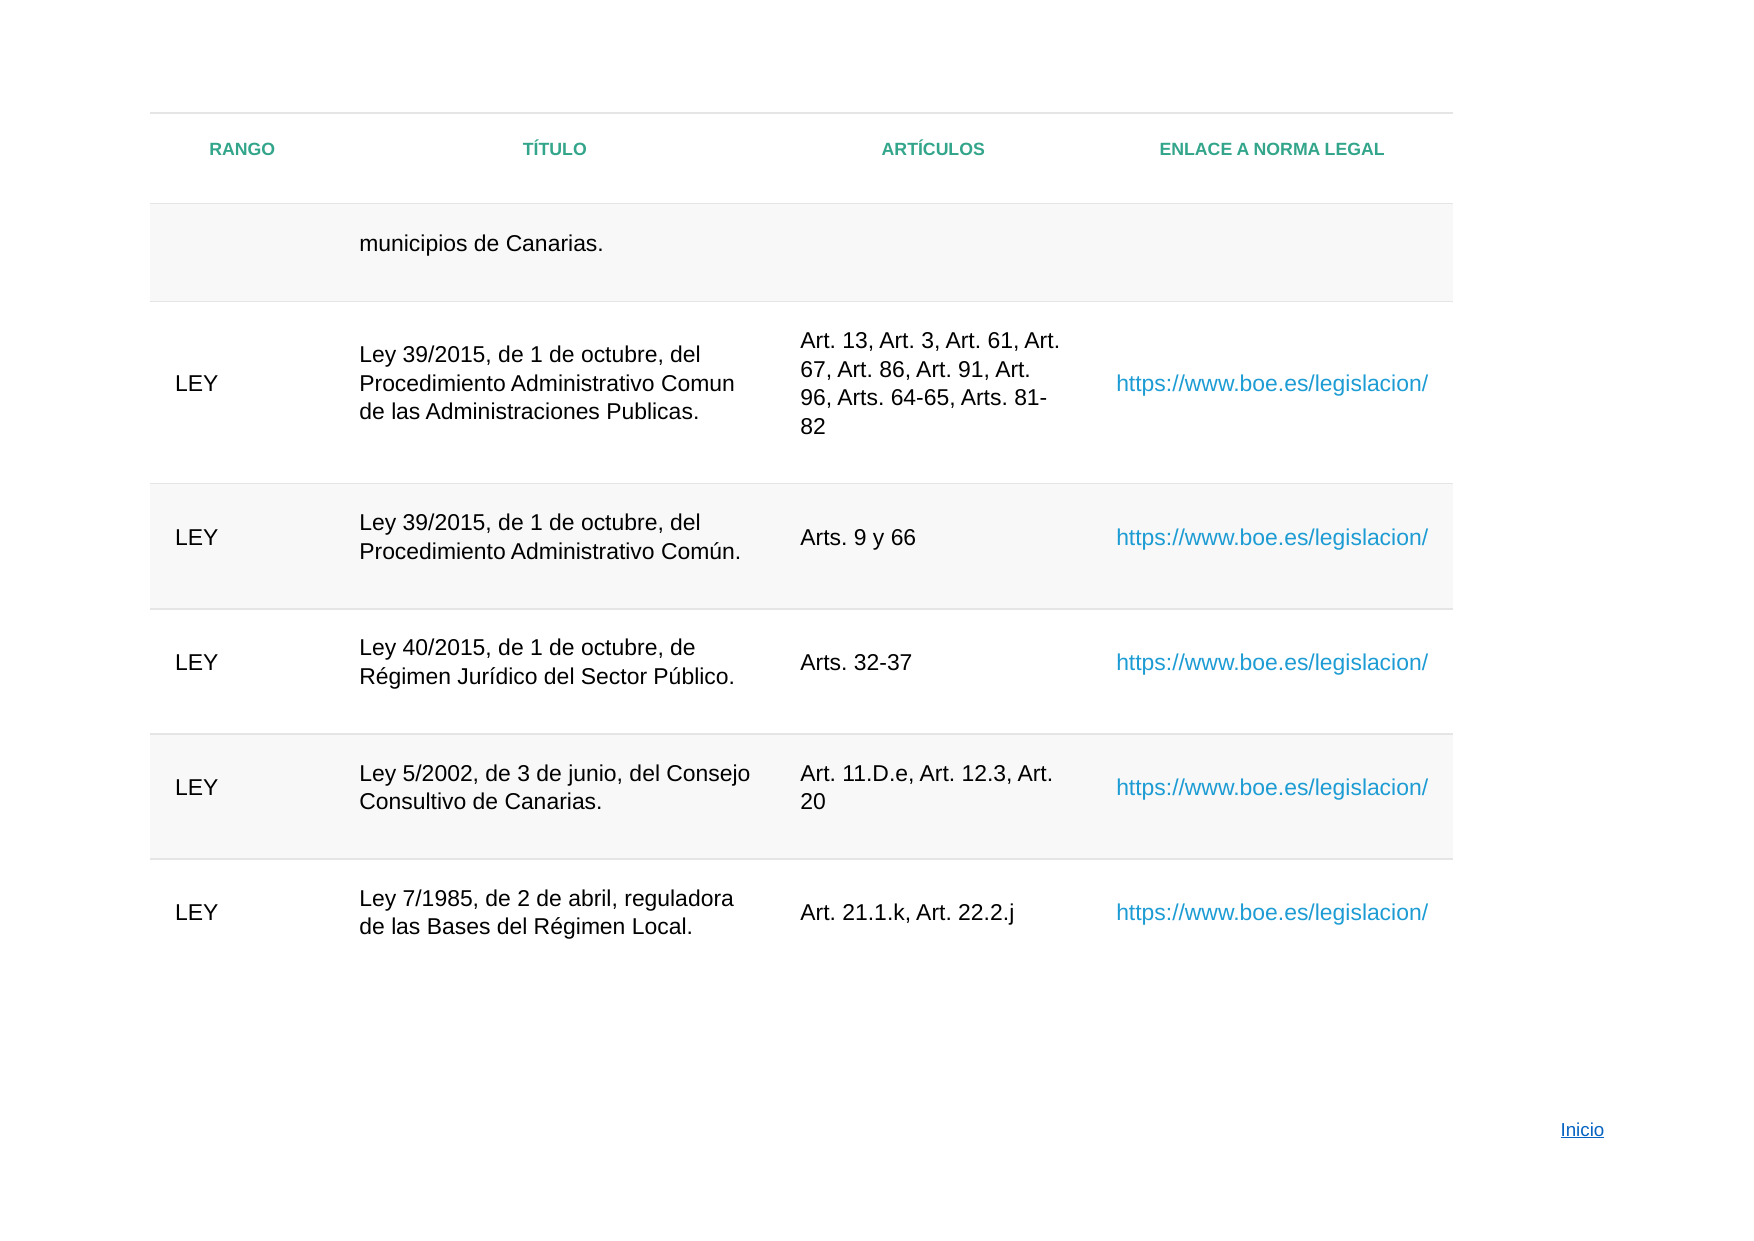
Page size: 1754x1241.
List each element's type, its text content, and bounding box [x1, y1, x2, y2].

table_cell Ley 5/2002, de 3 de junio, del Consejo Consultivo de Canarias. [334, 735, 775, 858]
table_cell Art. 21.1.k, Art. 22.2.j [775, 860, 1091, 983]
table_cell LEY [150, 610, 334, 733]
table_cell https://www.boe.es/legislacion/ [1091, 484, 1453, 608]
table_cell https://www.boe.es/legislacion/ [1091, 860, 1453, 983]
table_cell LEY [150, 860, 334, 983]
table_cell LEY [150, 302, 334, 483]
table_cell [775, 204, 1091, 301]
table_cell Ley 40/2015, de 1 de octubre, de Régimen Jurídico del Sector Público. [334, 610, 775, 733]
table_cell Arts. 9 y 66 [775, 484, 1091, 608]
table_header RANGO [150, 114, 334, 202]
table_cell municipios de Canarias. [334, 204, 775, 301]
table_cell LEY [150, 735, 334, 858]
table_cell Arts. 32-37 [775, 610, 1091, 733]
table_cell https://www.boe.es/legislacion/ [1091, 302, 1453, 483]
table_cell Art. 13, Art. 3, Art. 61, Art. 67, Art. 86, Art. 91, Art. 96, Arts. 64-65, Arts. 81-82 [775, 302, 1091, 483]
table_cell Ley 39/2015, de 1 de octubre, del Procedimiento Administrativo Comun de las Administraciones Publicas. [334, 302, 775, 483]
table_cell Ley 39/2015, de 1 de octubre, del Procedimiento Administrativo Común. [334, 484, 775, 608]
table_cell https://www.boe.es/legislacion/ [1091, 735, 1453, 858]
table_cell [1091, 204, 1453, 301]
table_cell Ley 7/1985, de 2 de abril, reguladora de las Bases del Régimen Local. [334, 860, 775, 983]
table_header TÍTULO [334, 114, 775, 202]
text Inicio [150, 1118, 1604, 1140]
table_cell Art. 11.D.e, Art. 12.3, Art. 20 [775, 735, 1091, 858]
table_cell LEY [150, 484, 334, 608]
table_header ENLACE A NORMA LEGAL [1091, 114, 1453, 202]
table_header ARTÍCULOS [775, 114, 1091, 202]
table_cell https://www.boe.es/legislacion/ [1091, 610, 1453, 733]
table_cell [150, 204, 334, 301]
